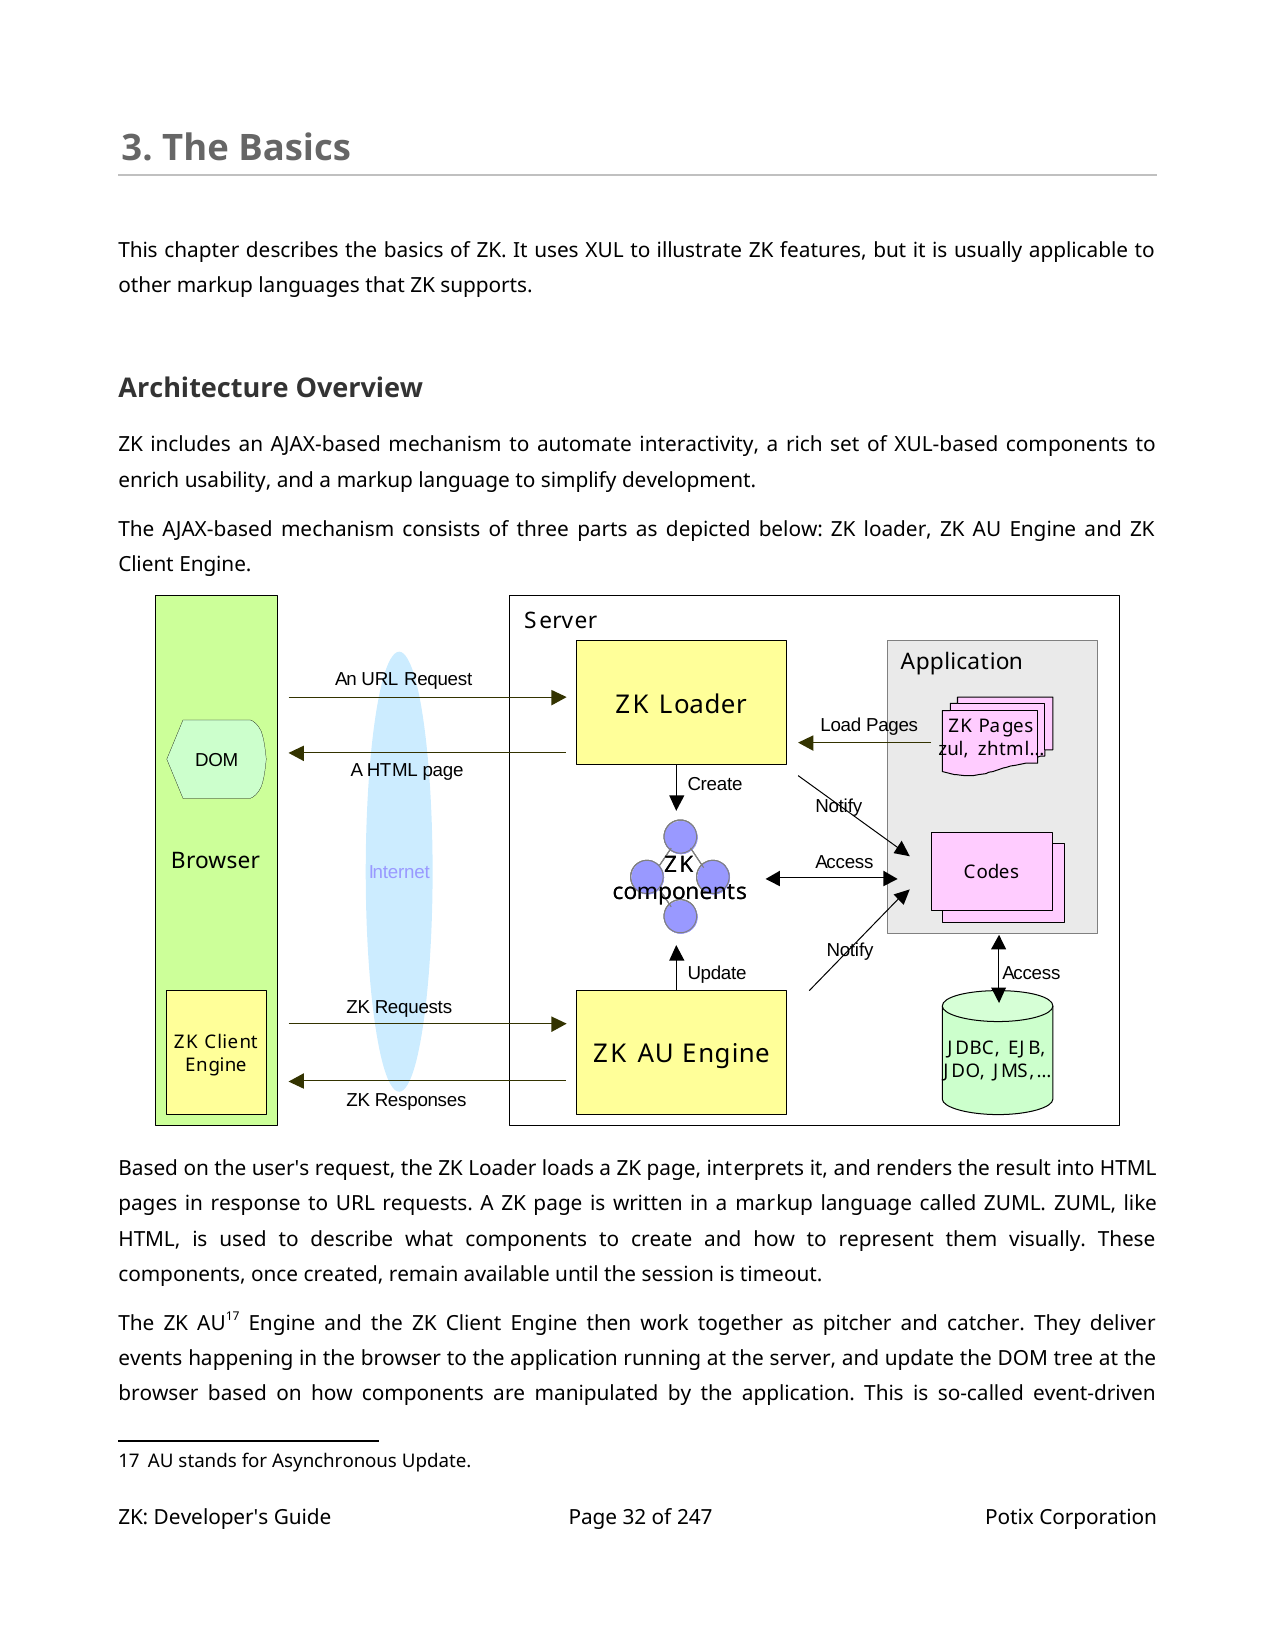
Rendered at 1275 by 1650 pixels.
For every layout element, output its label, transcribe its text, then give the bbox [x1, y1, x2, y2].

text The ZK AU Engine and the ZK Client Engine then work together as pitcher and catcher. They deliver events happening in the browser to the application running at the server, and update the DOM tree at the browser based on how components are manipulated by the application. This is so-called event-driven [118, 1308, 1157, 1406]
text Based on the user's request, the ZK Loader loads a ZK page, interprets it, and renders the result into HTML pages in response to URL requests. A ZK page is written in a markup language called ZUML. ZUML, like HTML, is used to describe what components to create and how to represent them visually. These components, once created, remain available until the session is timeout. [118, 598, 1157, 1287]
text AU stands for Asynchronous Update. [118, 1447, 1157, 1473]
text The AJAX-based mechanism consists of three parts as depicted below: ZK loader, ZK AU Engine and ZK Client Engine. [118, 514, 1157, 577]
subtitle Architecture Overview [118, 369, 1157, 406]
subtitle 3. The Basics [118, 118, 1157, 174]
text This chapter describes the basics of ZK. It uses XUL to illustrate ZK features, but it is usually applicable to other markup languages that ZK supports. [118, 235, 1157, 298]
text ZK includes an AJAX-based mechanism to automate interactivity, a rich set of XUL-based components to enrich usability, and a markup language to simplify development. [118, 429, 1157, 493]
